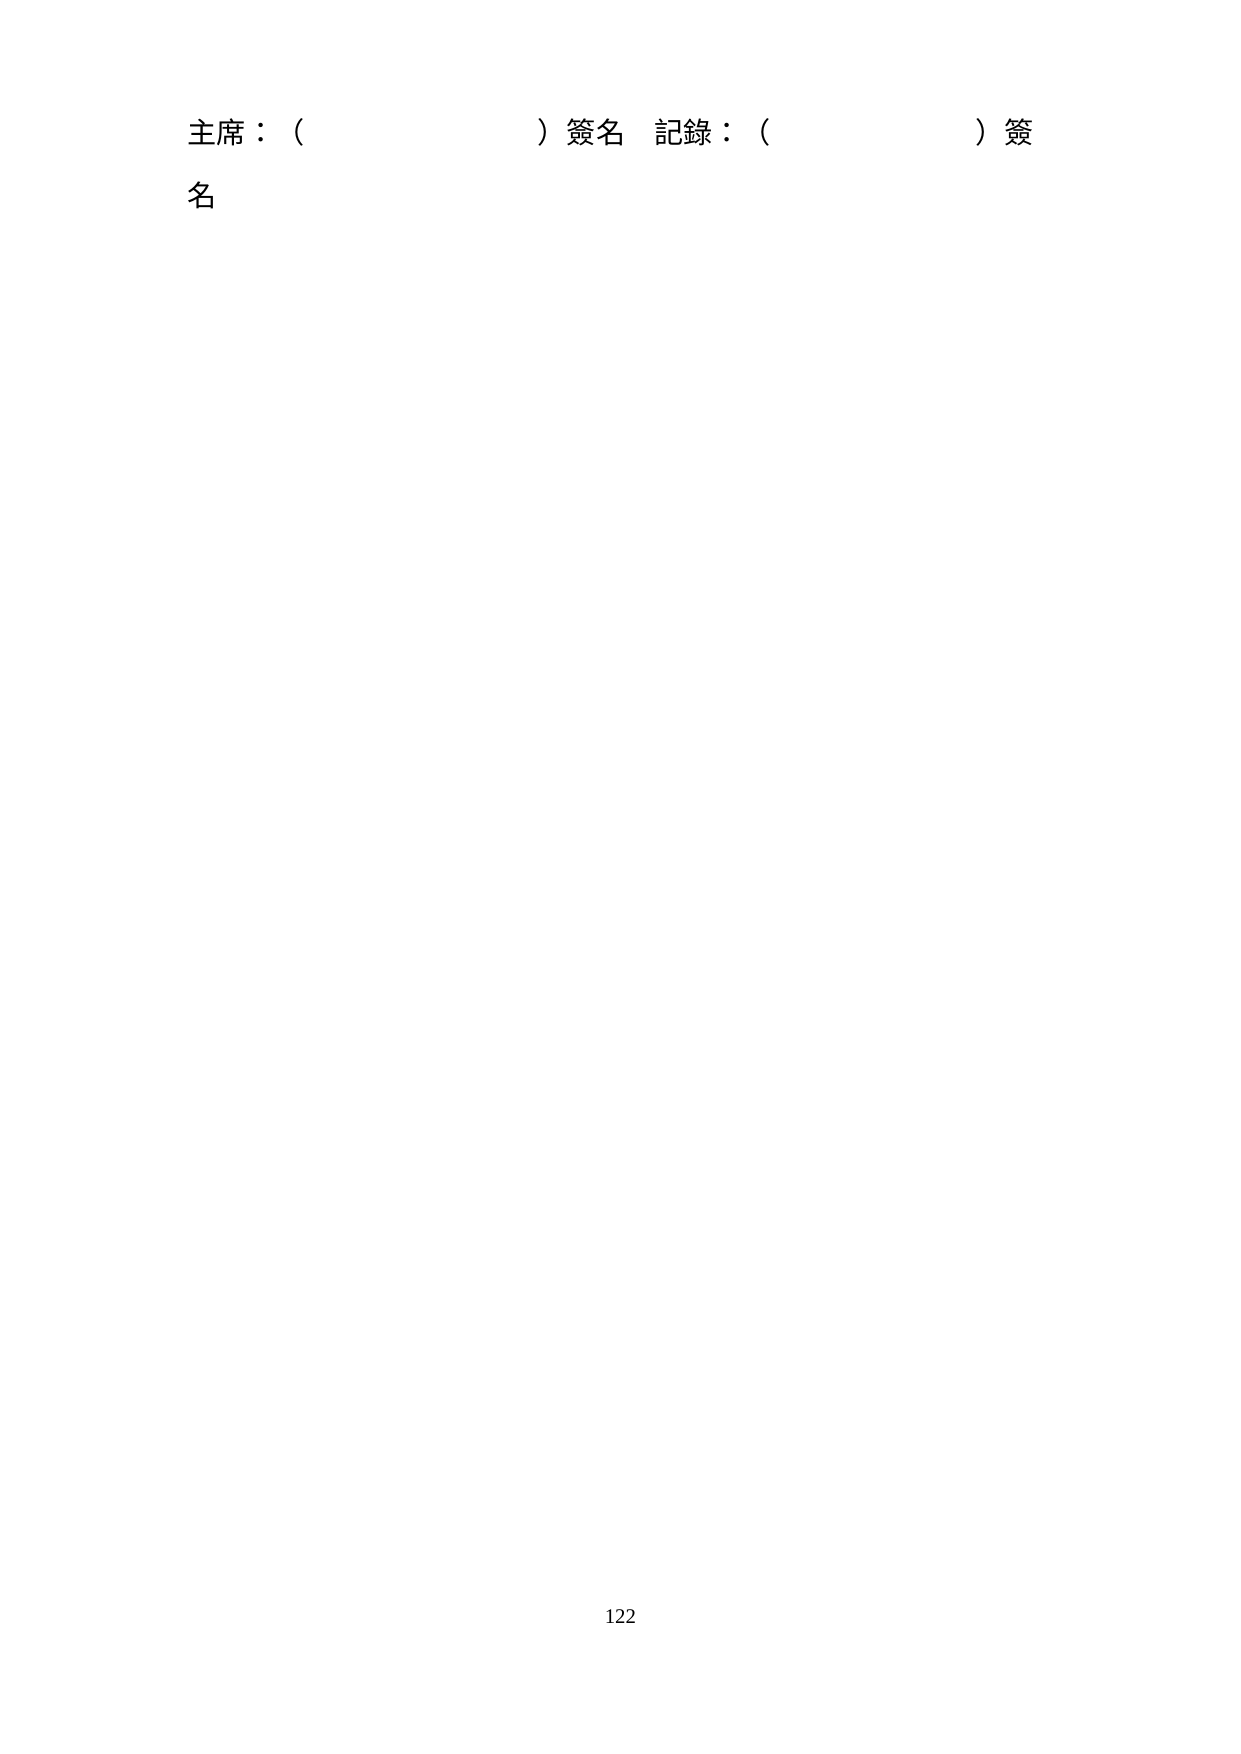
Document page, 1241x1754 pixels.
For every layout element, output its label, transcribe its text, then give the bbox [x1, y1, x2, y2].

text 主席：（ ）簽名 記錄：（ ）簽名 [187, 89, 1053, 214]
